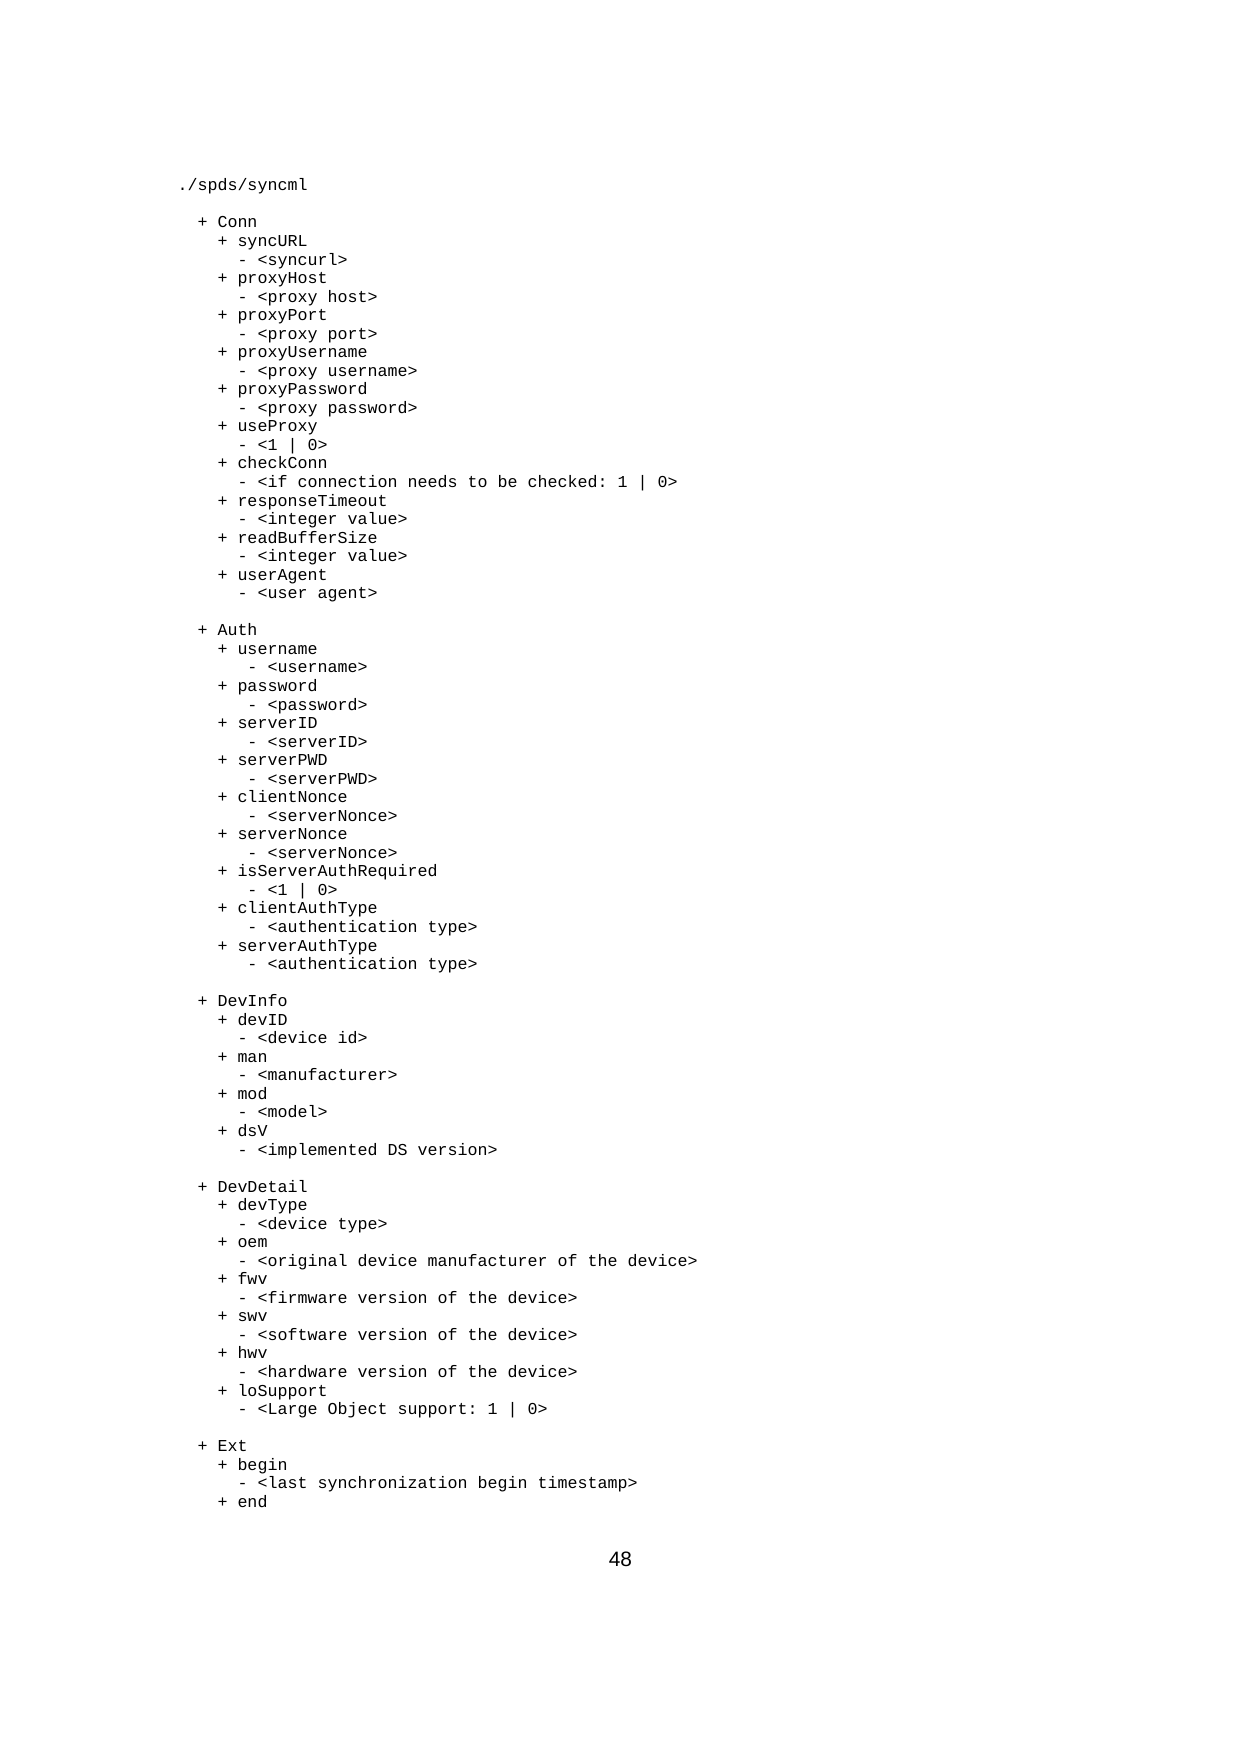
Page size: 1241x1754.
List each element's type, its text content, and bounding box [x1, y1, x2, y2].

text + checkConn [177, 455, 1063, 474]
text - <integer value> [177, 548, 1063, 567]
text + serverID [177, 715, 1063, 733]
text + clientNonce [177, 789, 1063, 808]
text - <serverPWD> [177, 771, 1063, 789]
text - <software version of the device> [177, 1327, 1063, 1345]
text - <proxy port> [177, 326, 1063, 344]
text + end [177, 1494, 1063, 1512]
text + syncURL [177, 233, 1063, 251]
text - <manufacturer> [177, 1067, 1063, 1086]
text + fwv [177, 1271, 1063, 1290]
text + oem [177, 1234, 1063, 1253]
text + serverPWD [177, 752, 1063, 771]
text + username [177, 641, 1063, 659]
text + proxyHost [177, 270, 1063, 288]
text + devType [177, 1197, 1063, 1216]
text + swv [177, 1308, 1063, 1327]
text + loSupport [177, 1382, 1063, 1401]
text + hwv [177, 1345, 1063, 1364]
text - <hardware version of the device> [177, 1364, 1063, 1382]
text + begin [177, 1457, 1063, 1475]
text + devID [177, 1012, 1063, 1030]
text - <device type> [177, 1216, 1063, 1234]
text + man [177, 1049, 1063, 1067]
text - <Large Object support: 1 | 0> [177, 1401, 1063, 1419]
text - <authentication type> [177, 956, 1063, 974]
text + Auth [177, 622, 1063, 641]
text + proxyUsername [177, 344, 1063, 363]
text - <integer value> [177, 511, 1063, 529]
text - <user agent> [177, 585, 1063, 604]
text - <syncurl> [177, 251, 1063, 270]
text + proxyPassword [177, 381, 1063, 400]
text + Conn [177, 214, 1063, 233]
text - <serverNonce> [177, 845, 1063, 863]
text - <implemented DS version> [177, 1141, 1063, 1160]
text + DevDetail [177, 1178, 1063, 1197]
text + proxyPort [177, 307, 1063, 326]
text - <proxy password> [177, 400, 1063, 418]
text - <proxy host> [177, 288, 1063, 307]
text + isServerAuthRequired [177, 863, 1063, 882]
text + mod [177, 1086, 1063, 1104]
text + readBufferSize [177, 529, 1063, 548]
text - <authentication type> [177, 919, 1063, 937]
text - <last synchronization begin timestamp> [177, 1475, 1063, 1494]
text + DevInfo [177, 993, 1063, 1012]
text - <1 | 0> [177, 882, 1063, 900]
text - <serverID> [177, 733, 1063, 752]
text + userAgent [177, 567, 1063, 585]
text + useProxy [177, 418, 1063, 437]
text ./spds/syncml [177, 177, 1063, 196]
text + password [177, 678, 1063, 696]
text + clientAuthType [177, 900, 1063, 919]
text - <original device manufacturer of the device> [177, 1253, 1063, 1271]
text - <1 | 0> [177, 437, 1063, 455]
text + Ext [177, 1438, 1063, 1457]
text + serverNonce [177, 826, 1063, 845]
text + dsV [177, 1123, 1063, 1141]
text - <proxy username> [177, 363, 1063, 381]
text - <model> [177, 1104, 1063, 1123]
text - <serverNonce> [177, 808, 1063, 826]
text - <firmware version of the device> [177, 1290, 1063, 1308]
text + serverAuthType [177, 937, 1063, 956]
text - <username> [177, 659, 1063, 678]
text - <password> [177, 696, 1063, 715]
text - <device id> [177, 1030, 1063, 1049]
text - <if connection needs to be checked: 1 | 0> [177, 474, 1063, 492]
text + responseTimeout [177, 492, 1063, 511]
